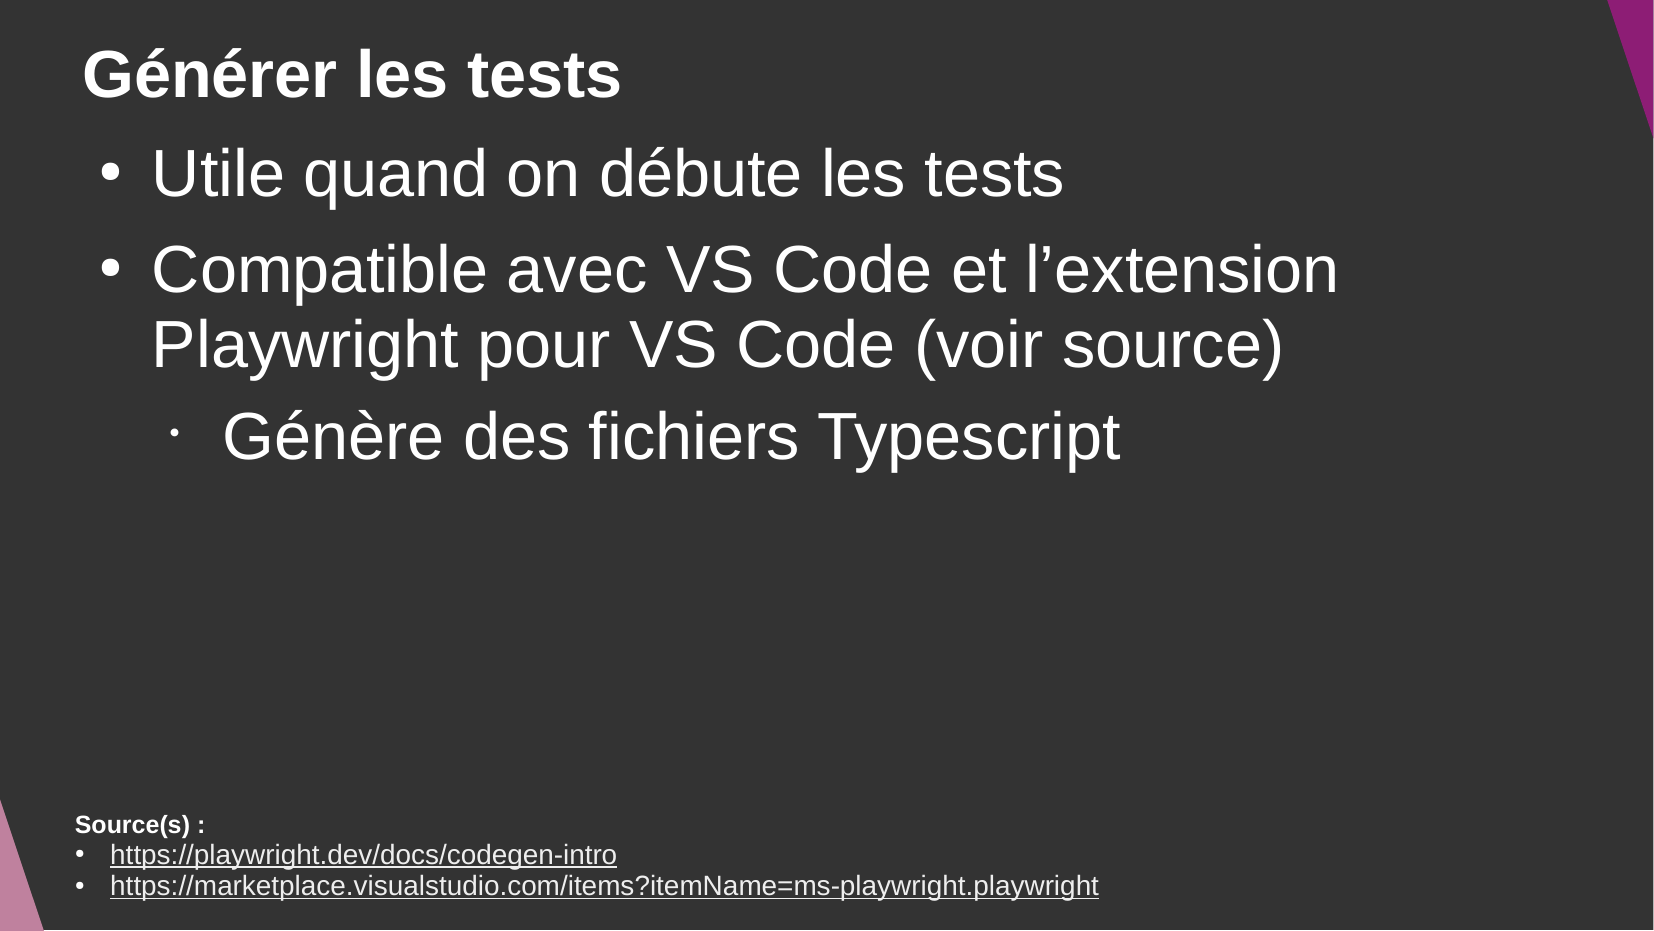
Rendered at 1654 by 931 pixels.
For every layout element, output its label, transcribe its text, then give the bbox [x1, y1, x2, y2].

title Générer les tests [82, 37, 1004, 119]
text_box [0, 799, 44, 931]
text_box Source(s) : https://playwright.dev/docs/codegen-intro https://marketplace.visualstudio.com/items?itemName=ms-playwright.playwright [60, 803, 1546, 910]
list Utile quand on débute les tests Compatible avec VS Code et l’extension Playwright pour VS Code (voir source) Génère des fichiers Typescript [80, 135, 1625, 768]
text_box [1607, 0, 1654, 141]
